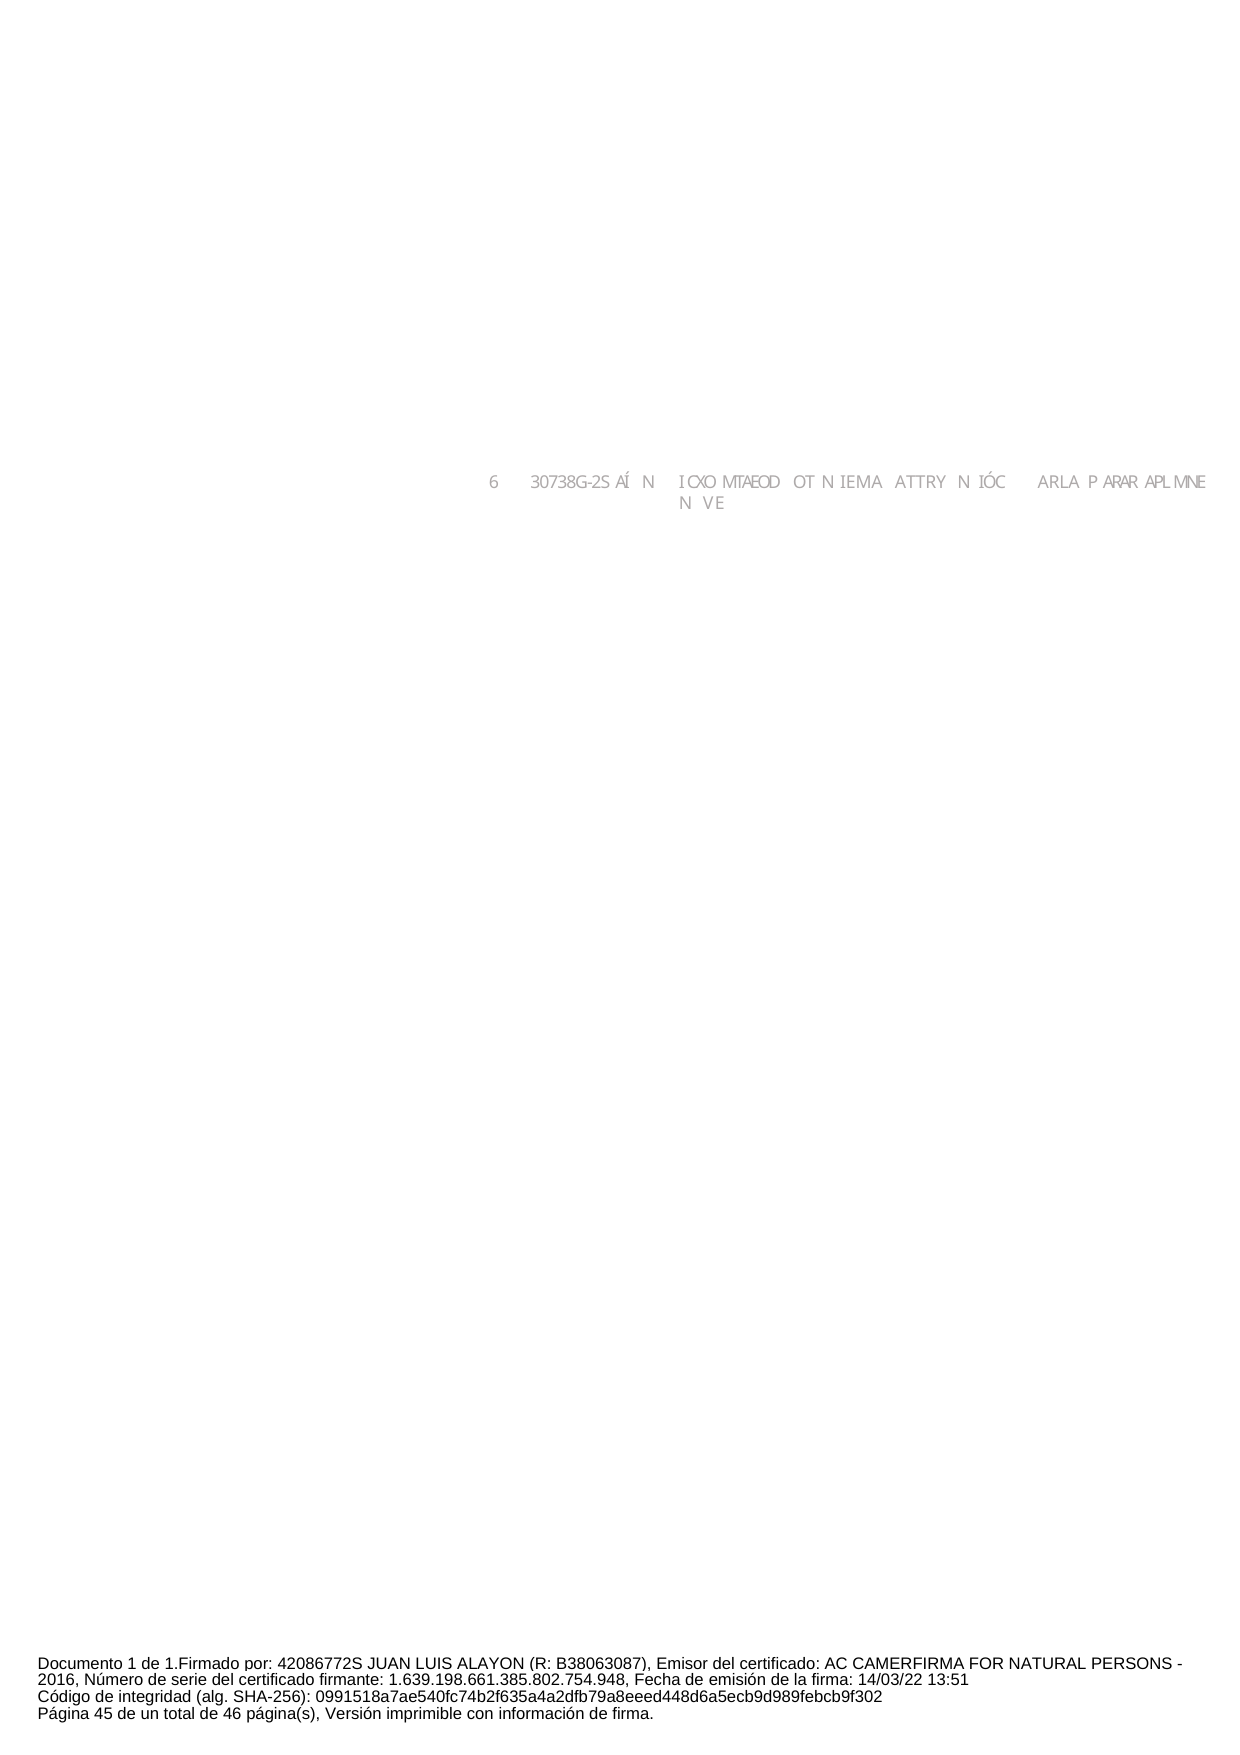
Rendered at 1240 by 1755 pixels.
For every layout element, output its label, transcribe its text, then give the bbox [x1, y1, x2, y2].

text 016, Número de serie del certificado firmante: 1.639.198.661.385.802.754.948, Fecha de emisión de la firma: 14/03/22 13:51 [47, 1671, 993, 1689]
text 30738G-2S AÍ N [530, 471, 658, 492]
text ARLA P ARAR [1037, 471, 1144, 492]
text Código de integridad (alg. SHA-256): 0991518a7ae540fc74b2f635a4a2dfb79a8eeed448d6a5ecb9d989febcb9f302 [37, 1688, 907, 1706]
text Página 45 de un total de 46 página(s), Versión imprimible con información de firma. [37, 1706, 907, 1723]
text APL MNE [1144, 471, 1230, 492]
text 6 [488, 471, 522, 492]
text 2 [37, 1671, 47, 1688]
text I CXO MTAEOD OT N IEMA ATTRY N IÓC N VE [678, 471, 1008, 514]
text Documento 1 de 1.Firmado por: 42086772S JUAN LUIS ALAYON (R: B38063087), Emisor del certificado: AC CAMERFIRMA FOR NATURAL PERSONS - [37, 1654, 1208, 1673]
